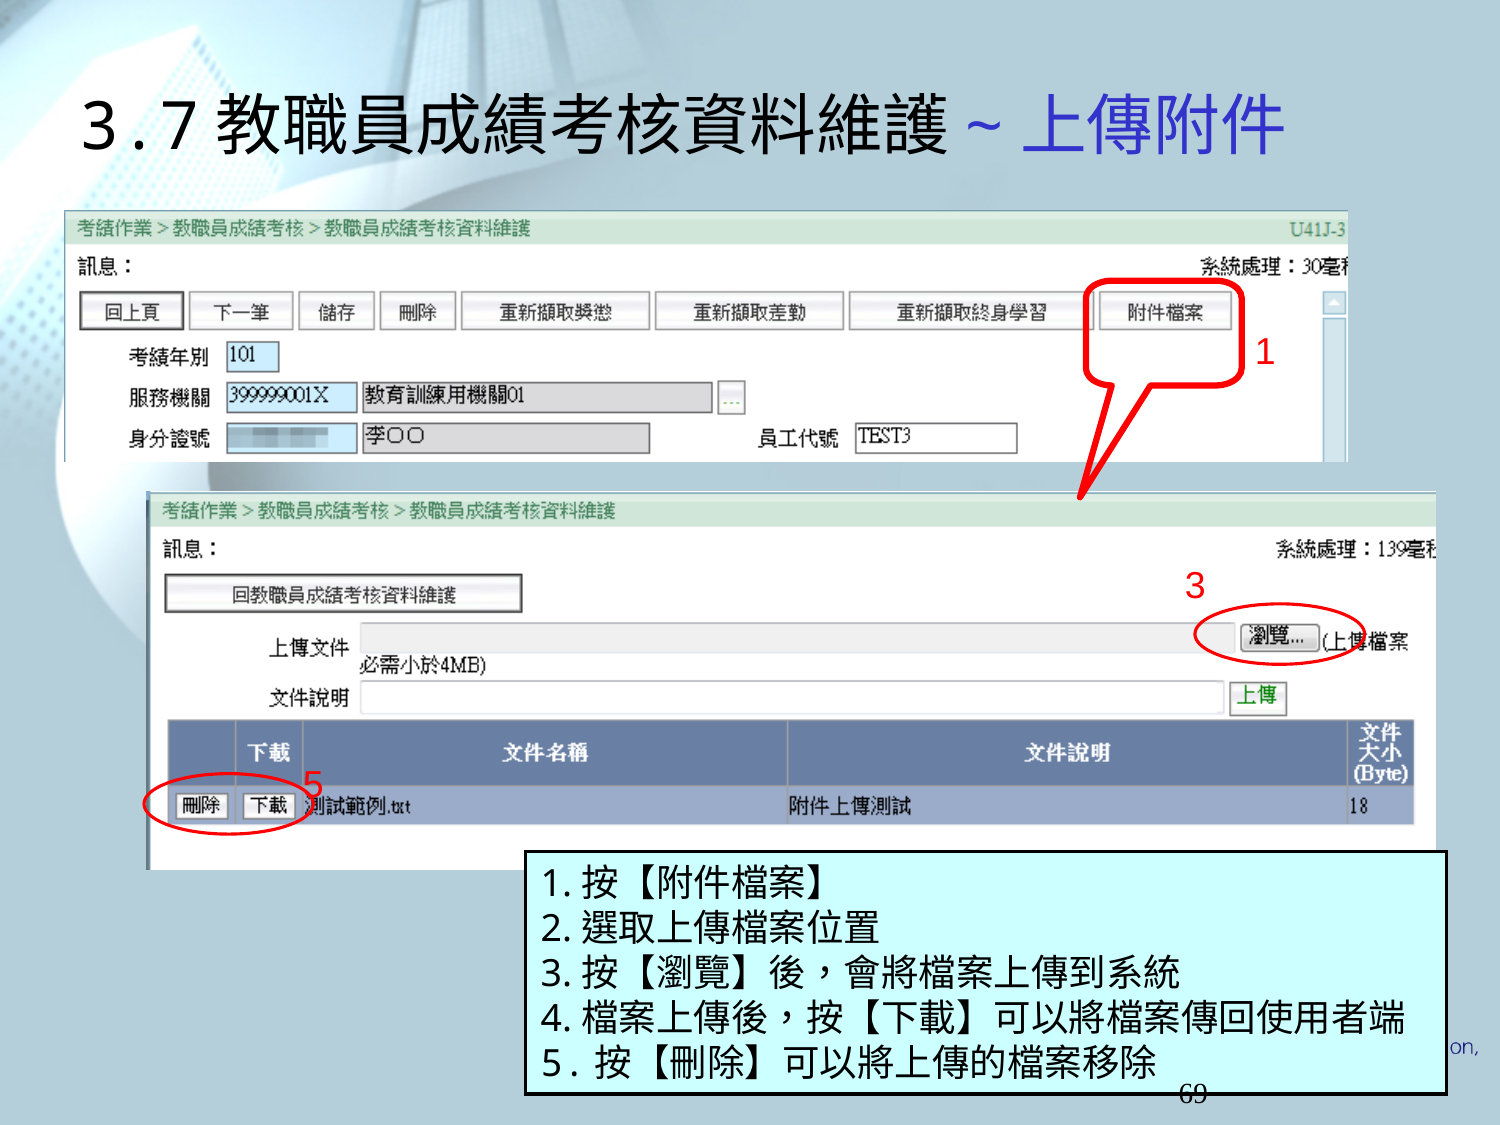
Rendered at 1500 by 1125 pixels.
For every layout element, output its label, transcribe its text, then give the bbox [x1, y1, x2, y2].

text_box 1 [1245, 326, 1290, 372]
picture [146, 776, 311, 832]
text_box 3 [1171, 561, 1219, 607]
text_box 1.按【附件檔案】 2.選取上傳檔案位置 3.按【瀏覽】後，會將檔案上傳到系統 4.檔案上傳後，按【下載】可以將檔案傳回使用者端 5.按【刪除】可以將上傳的檔案移除 [525, 851, 1447, 1094]
text_box 3.7教職員成績考核資料維護~上傳附件 [65, 66, 1364, 179]
picture [64, 210, 1348, 462]
text_box [1163, 1066, 1477, 1125]
picture [1090, 284, 1238, 462]
text_box 5 [289, 759, 338, 805]
picture [146, 491, 1436, 870]
